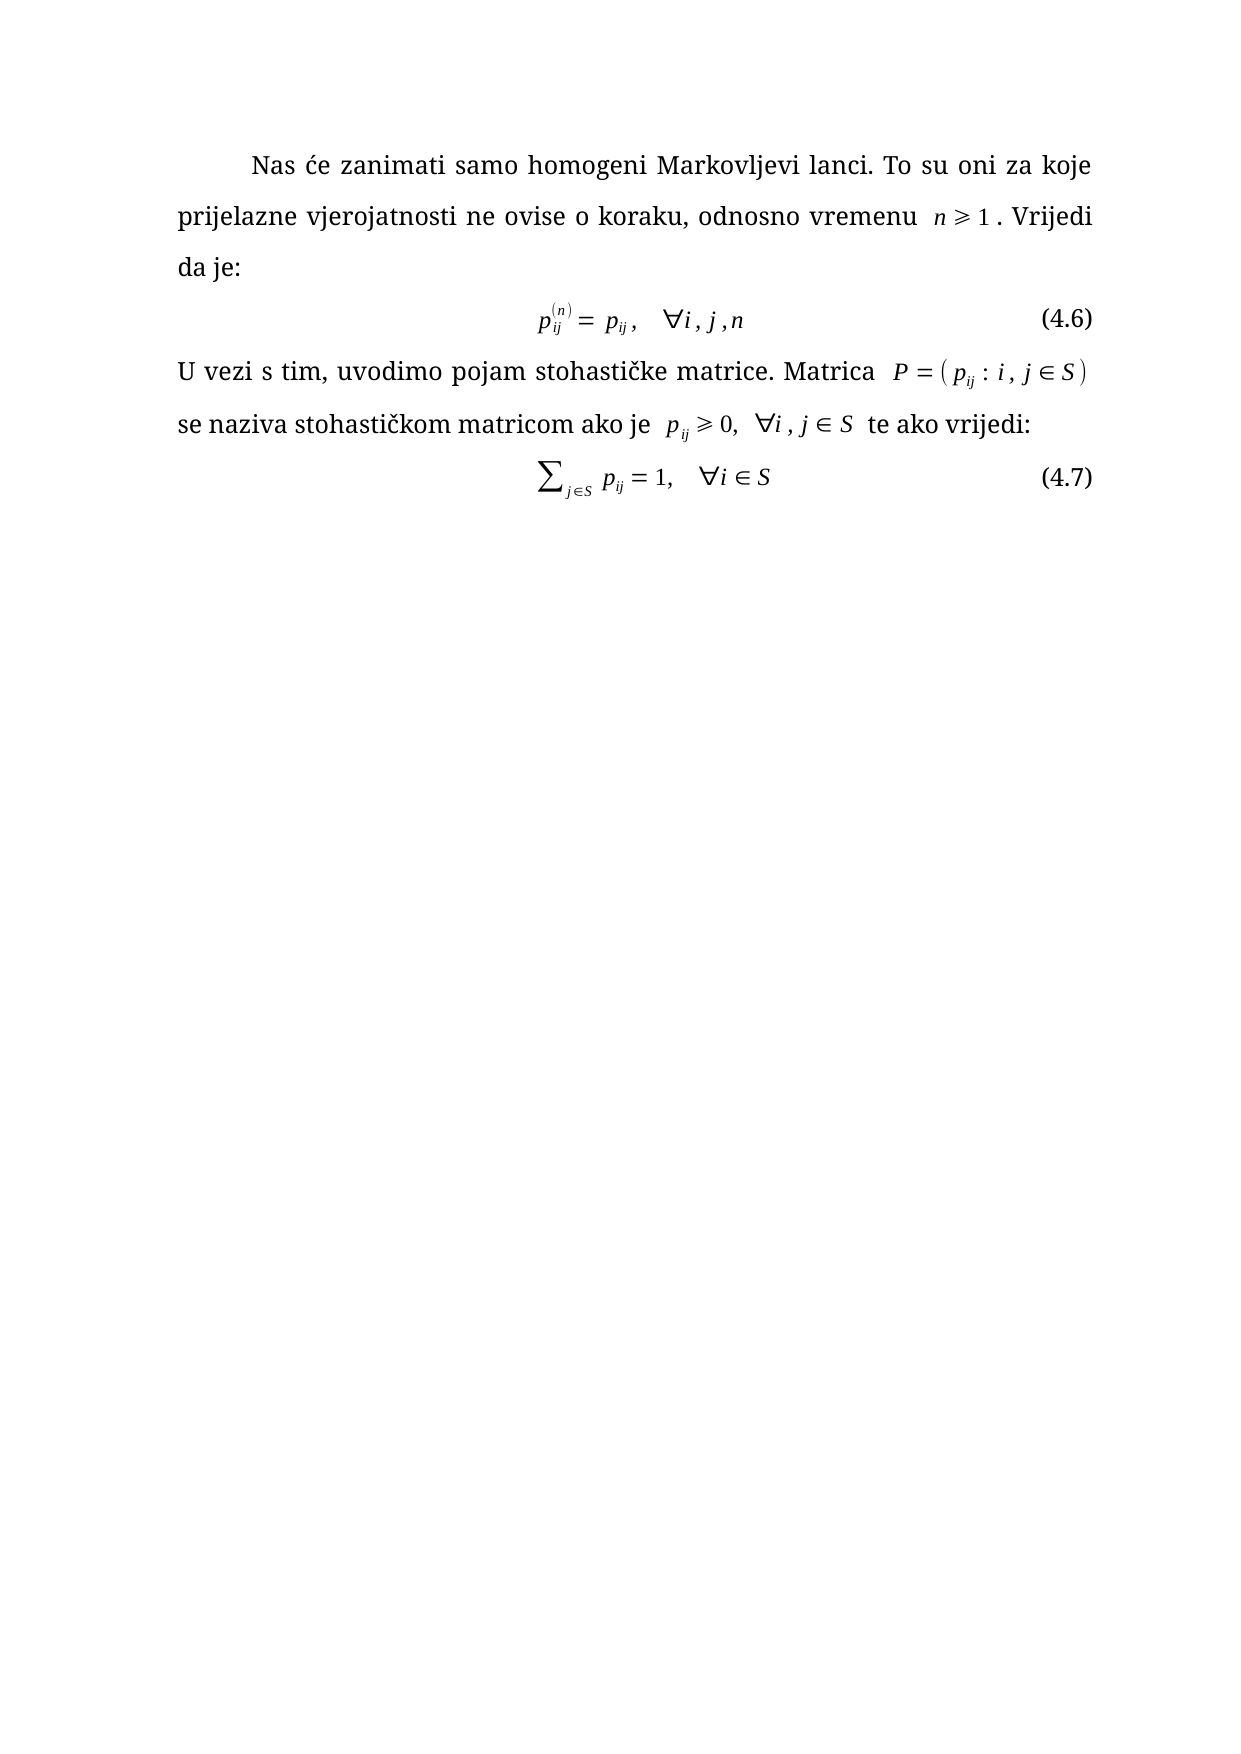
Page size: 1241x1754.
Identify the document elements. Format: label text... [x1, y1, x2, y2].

text U vezi s tim, uvodimo pojam stohastičke matrice. Matrica se naziva stohastičkom matricom ako je te ako vrijedi: [177, 354, 1093, 442]
text Nas će zanimati samo homogeni Markovljevi lanci. To su oni za koje prijelazne vjerojatnosti ne ovise o koraku, odnosno vremenu . Vrijedi da je: [177, 148, 1093, 284]
text (4.7) [177, 459, 1093, 500]
text (4.6) [177, 301, 1093, 337]
